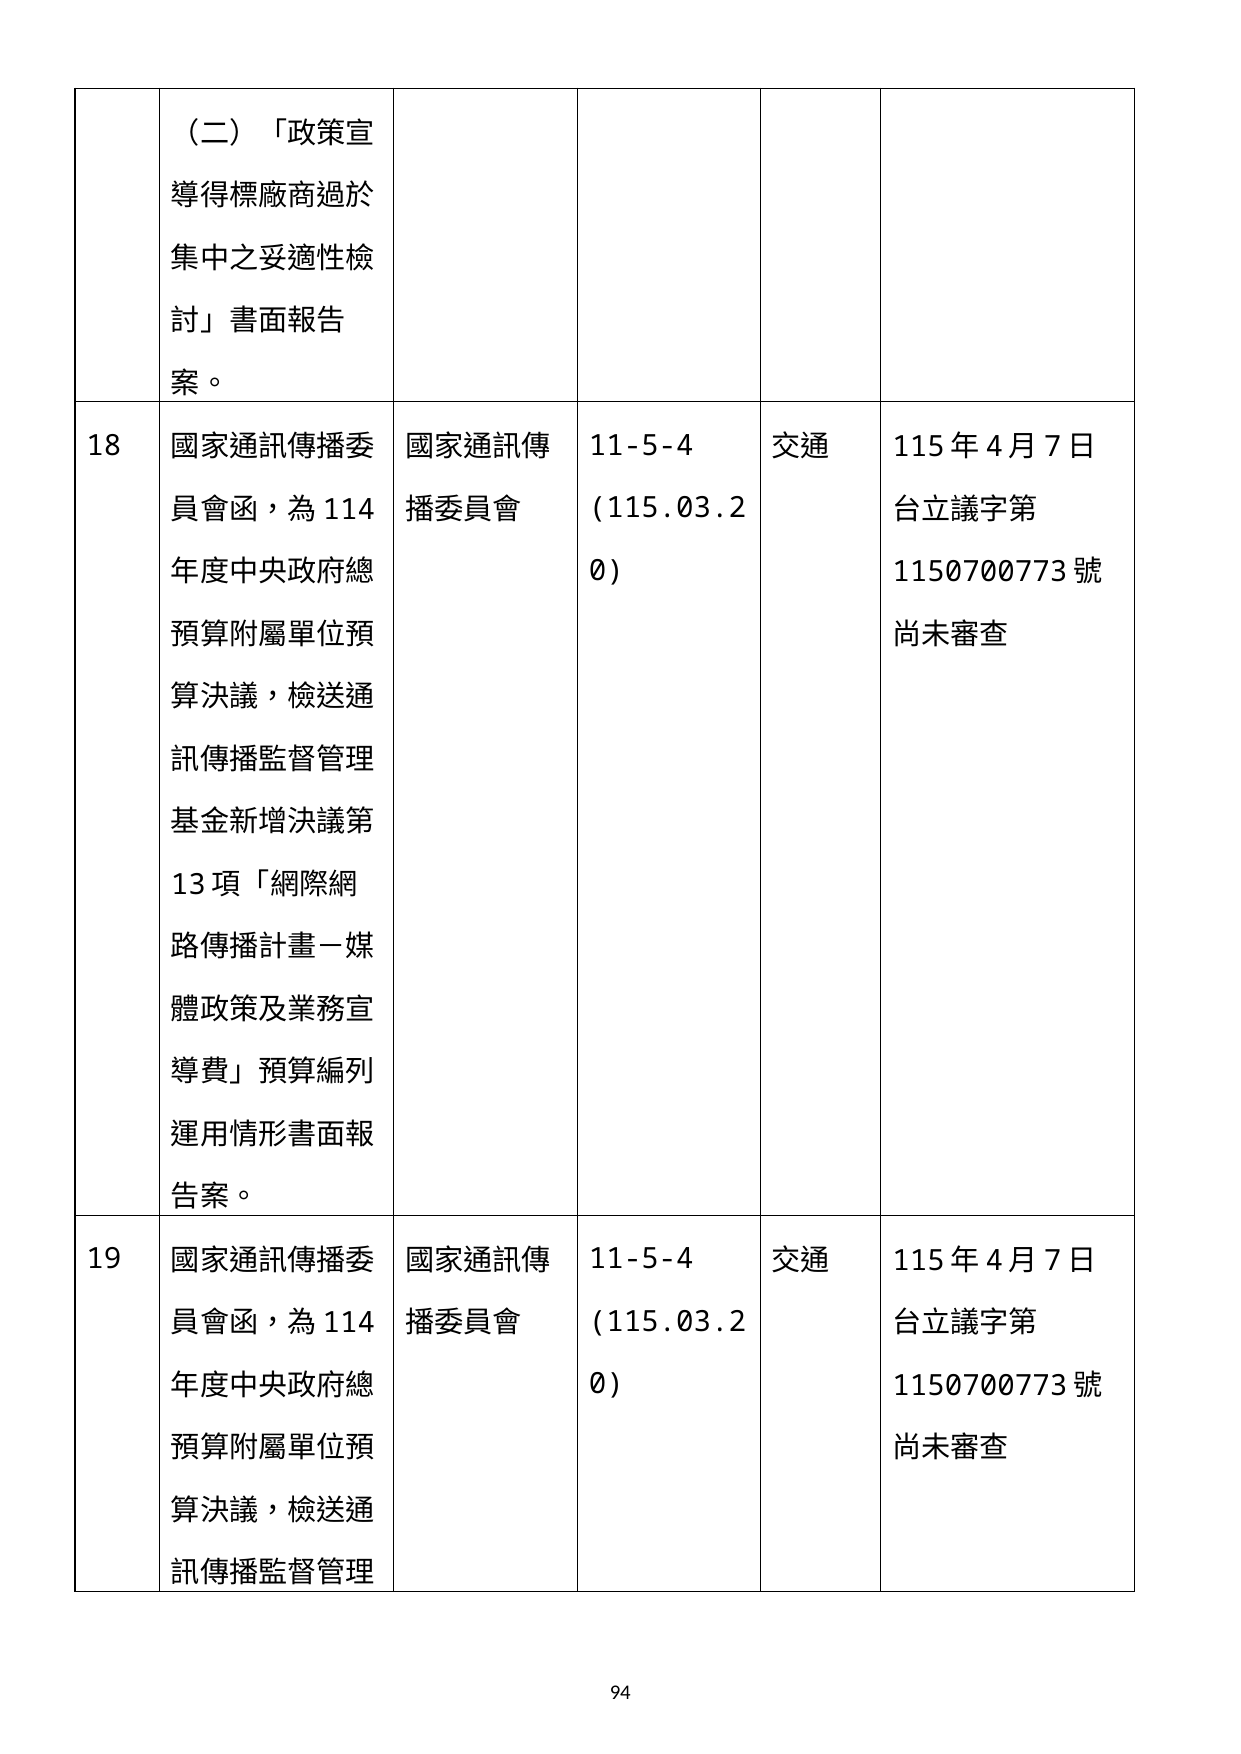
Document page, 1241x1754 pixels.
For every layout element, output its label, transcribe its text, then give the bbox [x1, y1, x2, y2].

table_cell 交通 [761, 1216, 880, 1591]
table_cell [76, 89, 159, 401]
table_cell 115年4月7日 台立議字第1150700773號 尚未審查 [881, 402, 1134, 1215]
table_cell （二）「政策宣導得標廠商過於集中之妥適性檢討」書面報告案。 [160, 89, 393, 401]
table_cell 115年4月7日 台立議字第1150700773號 尚未審查 [881, 1216, 1134, 1591]
table_cell 18 [76, 402, 159, 1215]
table_cell 19 [76, 1216, 159, 1591]
table_cell 國家通訊傳播委員會 [394, 1216, 577, 1591]
table_cell 11-5-4 (115.03.20) [578, 1216, 760, 1591]
table_cell 11-5-4 (115.03.20) [578, 402, 760, 1215]
table_cell 交通 [761, 402, 880, 1215]
table_cell [578, 89, 760, 401]
table_cell [761, 89, 880, 401]
table_cell 國家通訊傳播委員會函，為114年度中央政府總預算附屬單位預算決議，檢送通訊傳播監督管理 [160, 1216, 393, 1591]
table_cell [394, 89, 577, 401]
table_cell [881, 89, 1134, 401]
table_cell 國家通訊傳播委員會 [394, 402, 577, 1215]
table_cell 國家通訊傳播委員會函，為114年度中央政府總預算附屬單位預算決議，檢送通訊傳播監督管理基金新增決議第13項「網際網路傳播計畫－媒體政策及業務宣導費」預算編列運用情形書面報告案。 [160, 402, 393, 1215]
